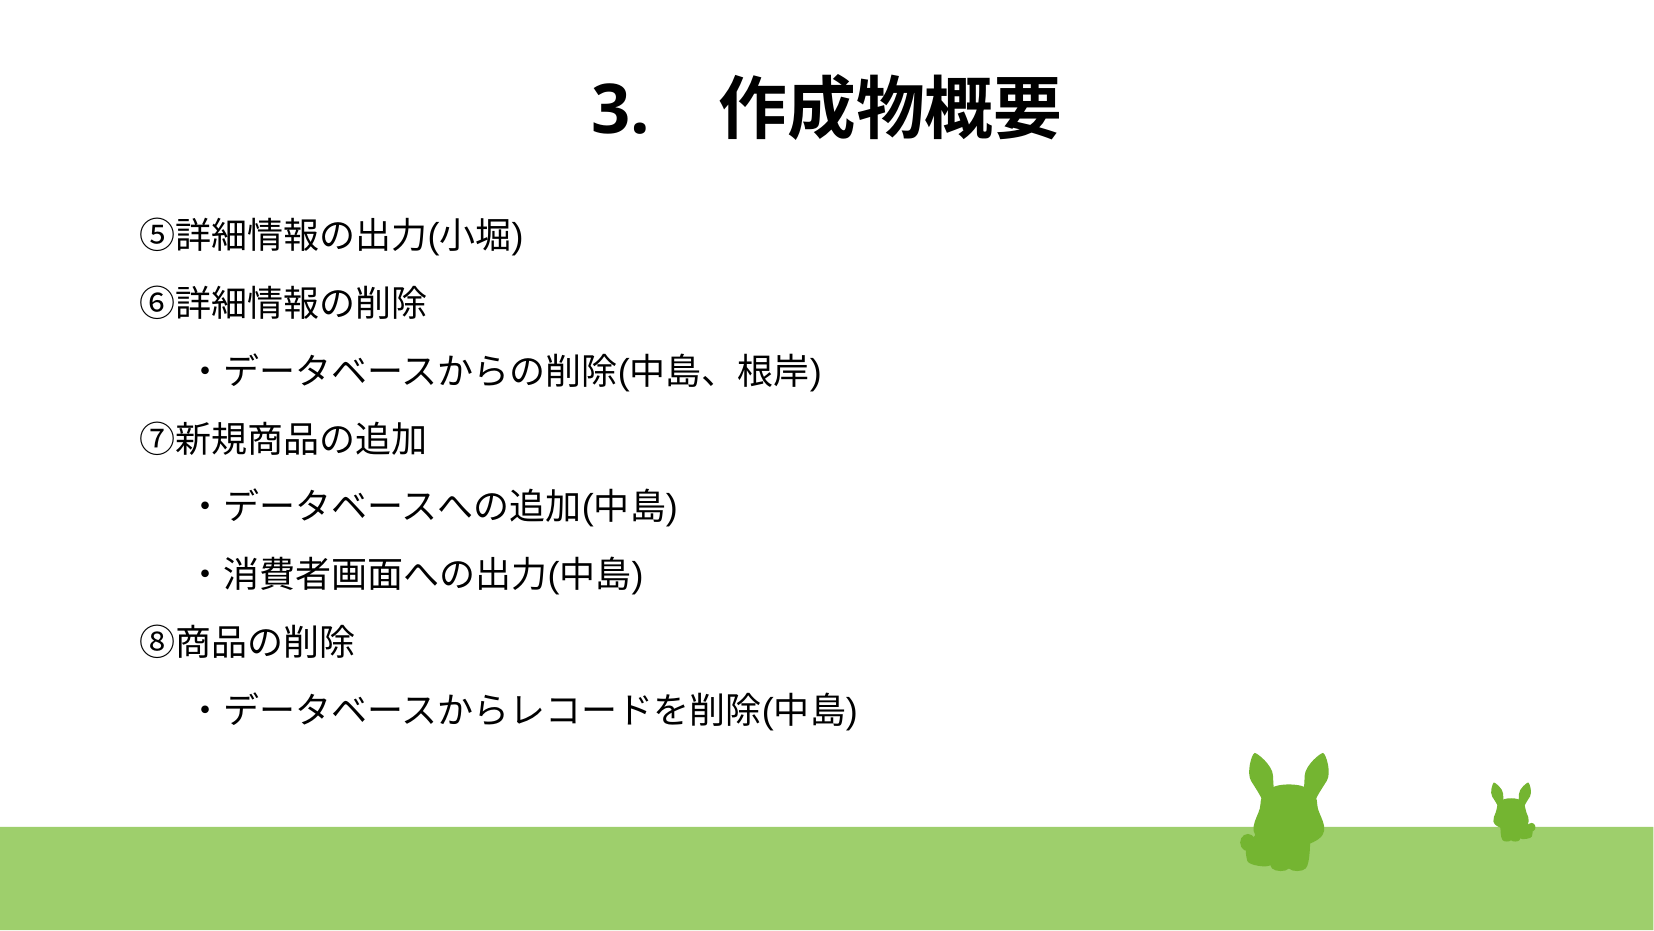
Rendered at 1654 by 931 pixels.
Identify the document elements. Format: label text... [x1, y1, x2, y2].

list ⑤詳細情報の出力(小堀) ⑥詳細情報の削除 ・データベースからの削除(中島、根岸) ⑦新規商品の追加 ・データベースへの追加(中島) ・消費者画面への出力(中島) ⑧商品の削除 ・データベースからレコードを削除(中島) [88, 206, 1565, 739]
title 3. 作成物概要 [88, 29, 1565, 178]
